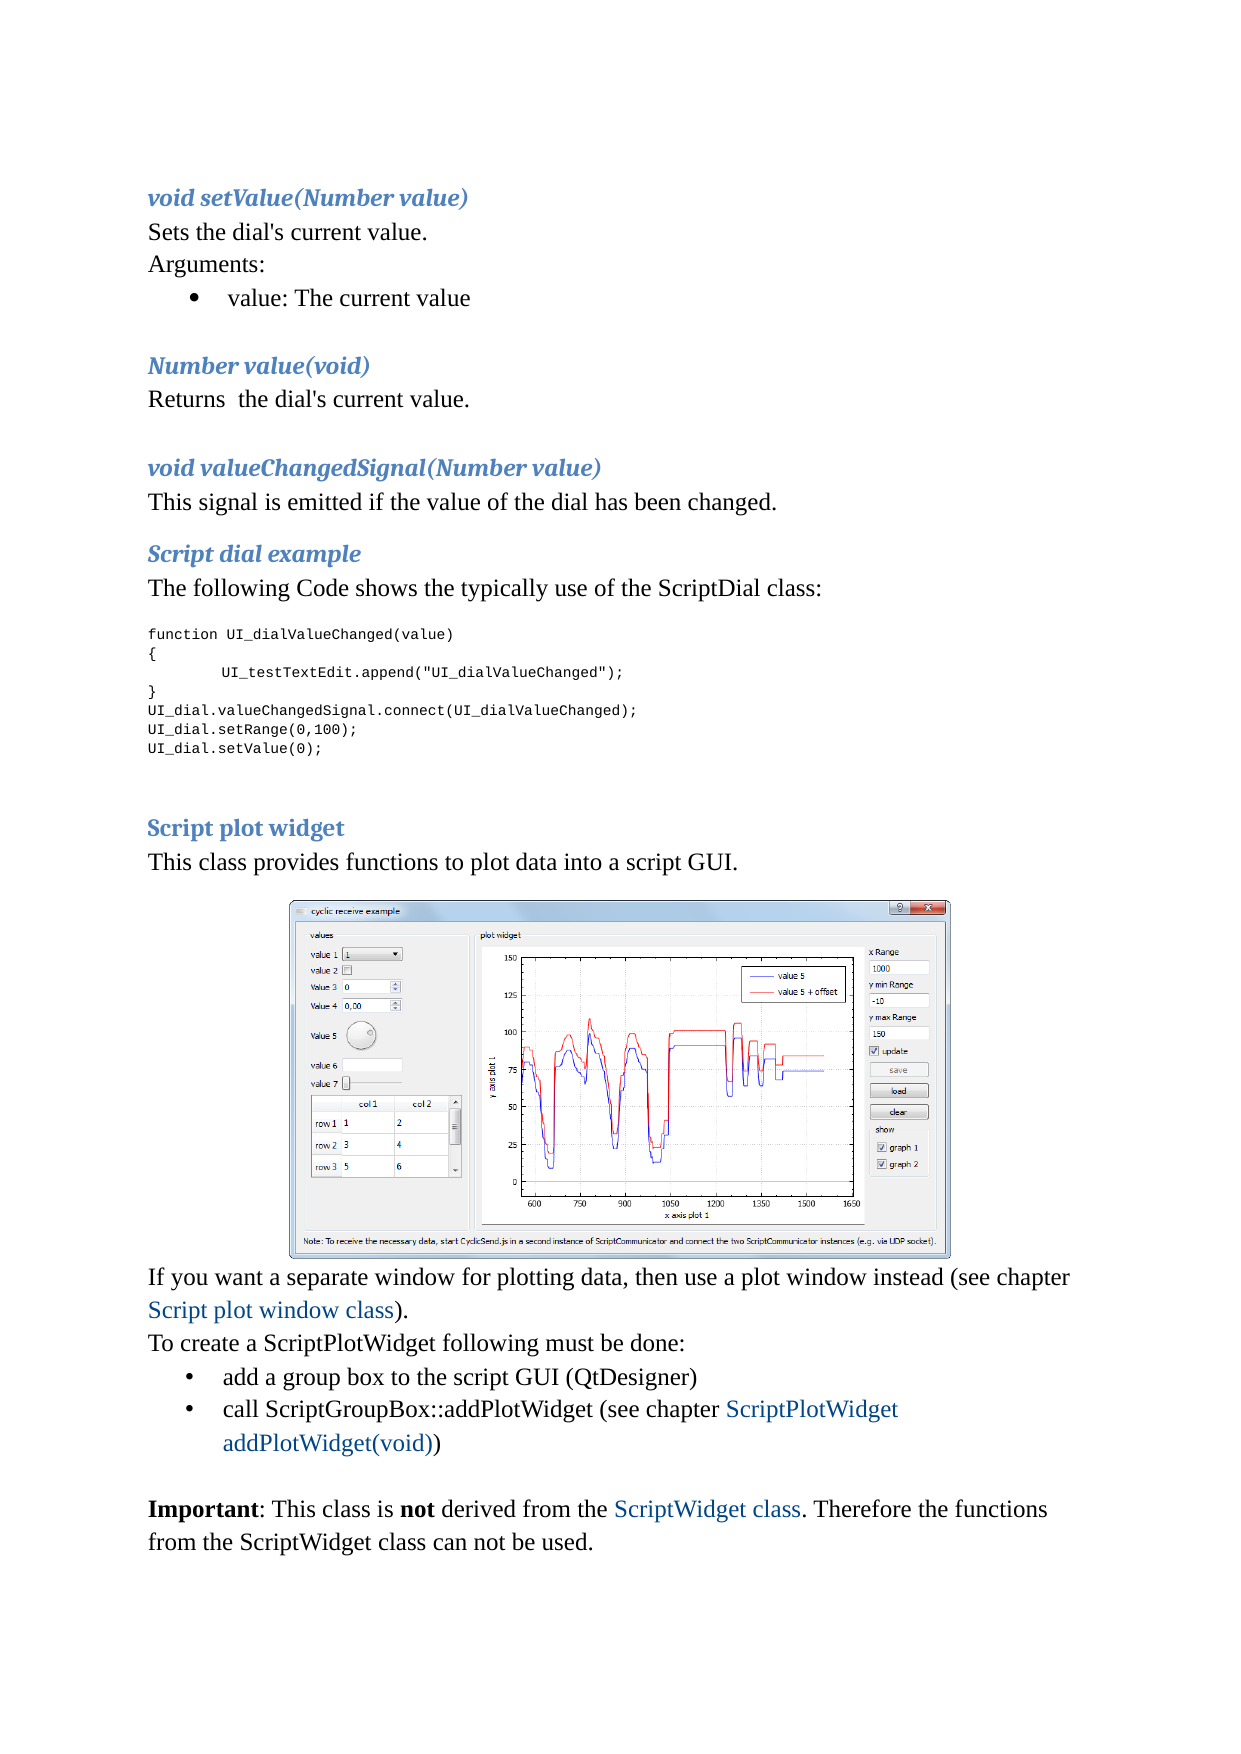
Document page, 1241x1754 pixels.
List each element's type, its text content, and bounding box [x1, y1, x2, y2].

text UI_dial.valueChangedSignal.connect(UI_dialValueChanged); [148, 703, 1093, 720]
subtitle Script plot widget [148, 814, 1093, 843]
text function UI_dialValueChanged(value) [148, 627, 1093, 644]
text UI_dial.setRange(0,100); [148, 722, 1093, 739]
picture [289, 900, 951, 1259]
text Sets the dial's current value. [148, 217, 1093, 245]
text UI_dial.setValue(0); [148, 741, 1093, 758]
text This signal is emitted if the value of the dial has been changed. [148, 487, 1093, 515]
text Important: This class is not derived from the ScriptWidget class. Therefore the functions from the ScriptWidget class can not be used. [148, 1494, 1093, 1555]
text The following Code shows the typically use of the ScriptDial class: [148, 573, 1093, 602]
text Returns the dial's current value. [148, 384, 1093, 413]
text To create a ScriptPlotWidget following must be done: [148, 1328, 1093, 1357]
text This class provides functions to plot data into a script GUI. [148, 847, 1093, 876]
subtitle Number value(void) [148, 352, 1093, 380]
subtitle Script dial example [148, 540, 1093, 569]
text { [148, 646, 1093, 663]
list call ScriptGroupBox::addPlotWidget (see chapter ScriptPlotWidget addPlotWidget(void)) [185, 1394, 1093, 1456]
text If you want a separate window for plotting data, then use a plot window instead (see chapter Script plot window class). [148, 1260, 1093, 1324]
subtitle void setValue(Number value) [148, 183, 1093, 212]
subtitle void valueChangedSignal(Number value) [148, 453, 1093, 482]
text Arguments: [148, 249, 1093, 278]
text } [148, 684, 1093, 701]
list add a group box to the script GUI (QtDesigner) [185, 1362, 1093, 1390]
list value: The current value [190, 283, 1093, 311]
text UI_testTextEdit.append("UI_dialValueChanged"); [148, 665, 1093, 682]
